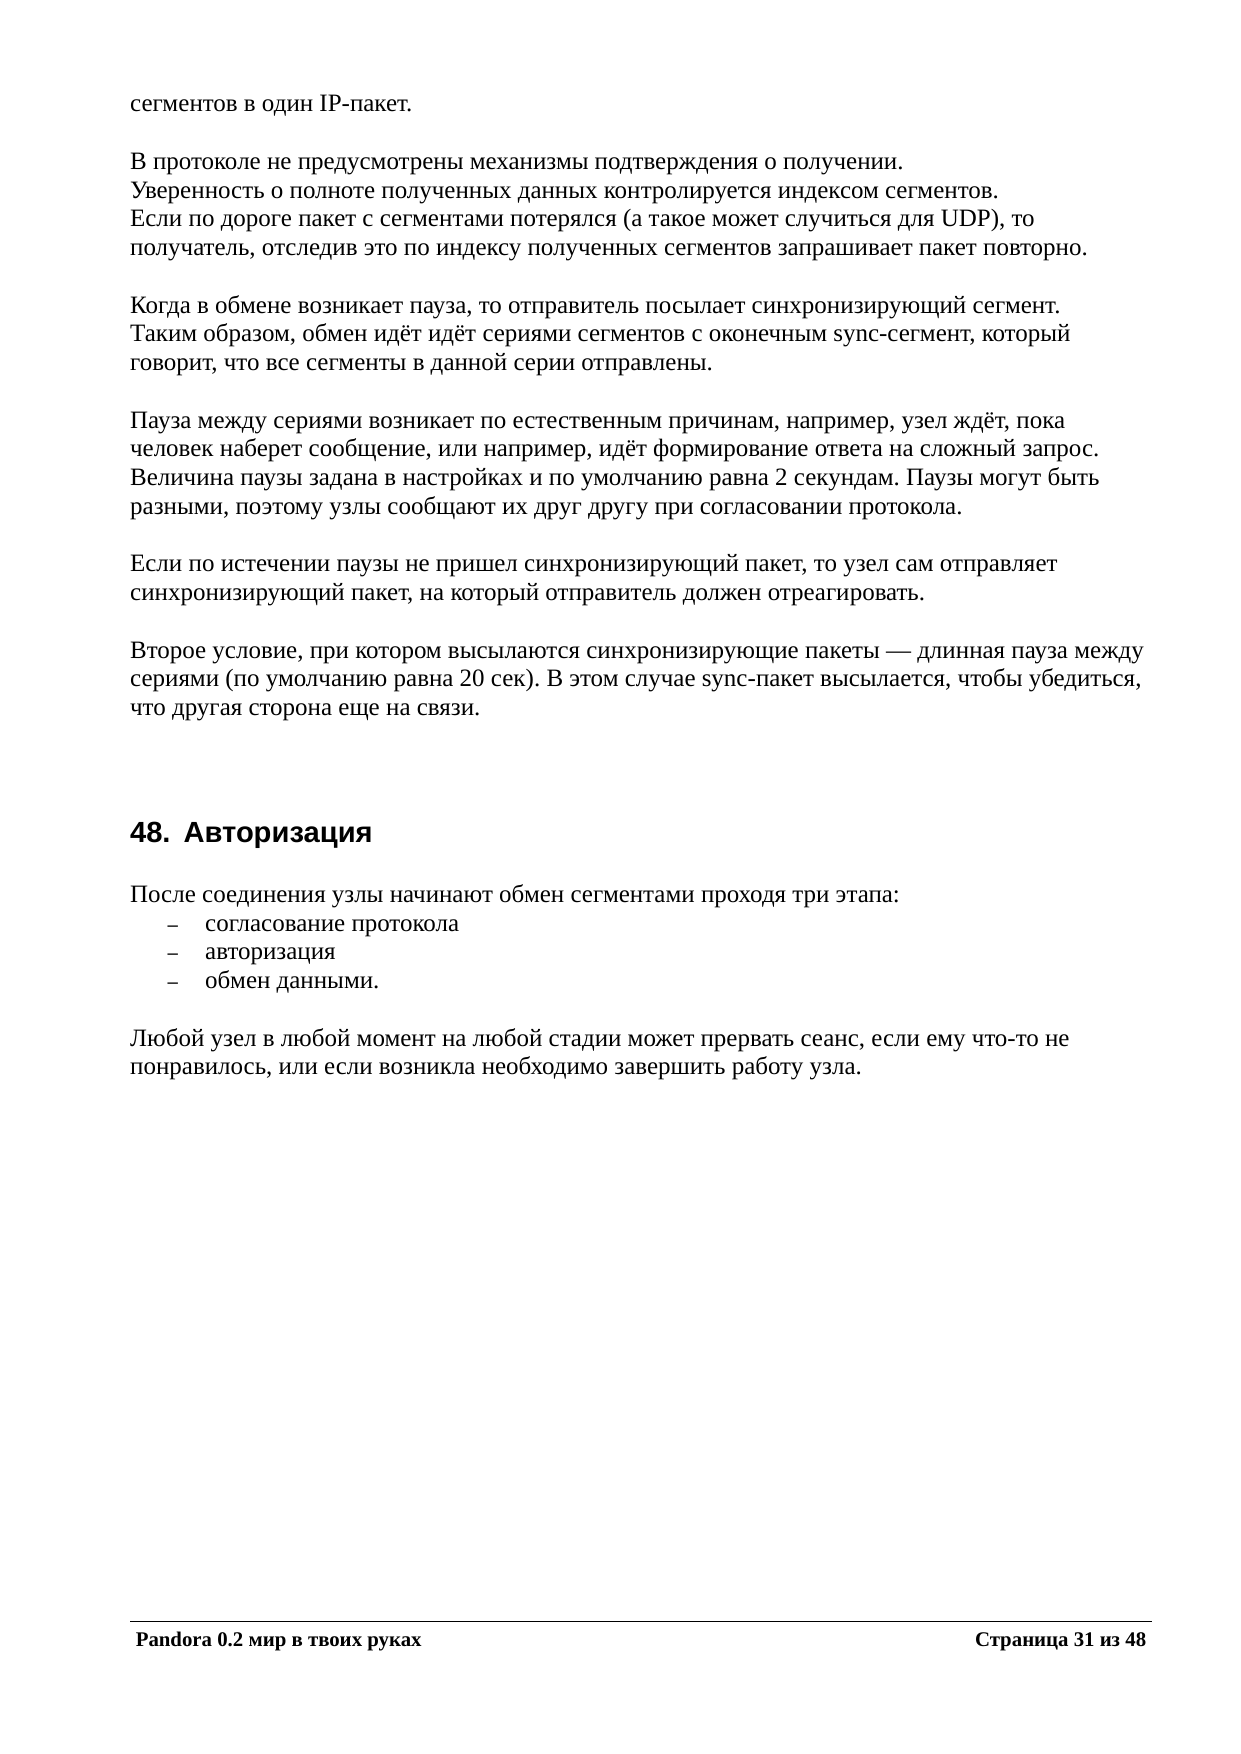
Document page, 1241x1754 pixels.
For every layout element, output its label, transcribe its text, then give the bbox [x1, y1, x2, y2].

text Когда в обмене возникает пауза, то отправитель посылает синхронизирующий сегмент. [130, 290, 1152, 318]
text Таким образом, обмен идёт идёт сериями сегментов с оконечным sync-сегмент, который говорит, что все сегменты в данной серии отправлены. [130, 318, 1152, 376]
text В протоколе не предусмотрены механизмы подтверждения о получении. [130, 146, 1152, 175]
text Если по дороге пакет с сегментами потерялся (а такое может случиться для UDP), то получатель, отследив это по индексу полученных сегментов запрашивает пакет повторно. [130, 203, 1152, 261]
text После соединения узлы начинают обмен сегментами проходя три этапа: [130, 879, 1152, 908]
text Если по истечении паузы не пришел синхронизирующий пакет, то узел сам отправляет синхронизирующий пакет, на который отправитель должен отреагировать. [130, 548, 1152, 606]
text сегментов в один IP-пакет. [130, 88, 1152, 117]
list авторизация [167, 936, 1152, 965]
text Пауза между сериями возникает по естественным причинам, например, узел ждёт, пока человек наберет сообщение, или например, идёт формирование ответа на сложный запрос. [130, 405, 1152, 462]
text Величина паузы задана в настройках и по умолчанию равна 2 секундам. Паузы могут быть разными, поэтому узлы сообщают их друг другу при согласовании протокола. [130, 462, 1152, 520]
list обмен данными. [167, 965, 1152, 994]
text Второе условие, при котором высылаются синхронизирующие пакеты — длинная пауза между сериями (по умолчанию равна 20 сек). В этом случае sync-пакет высылается, чтобы убедиться, что другая сторона еще на связи. [130, 635, 1152, 721]
text Любой узел в любой момент на любой стадии может прервать сеанс, если ему что-то не понравилось, или если возникла необходимо завершить работу узла. [130, 1023, 1152, 1080]
list согласование протокола [167, 908, 1152, 936]
subtitle Авторизация [130, 815, 1152, 849]
text Уверенность о полноте полученных данных контролируется индексом сегментов. [130, 175, 1152, 203]
